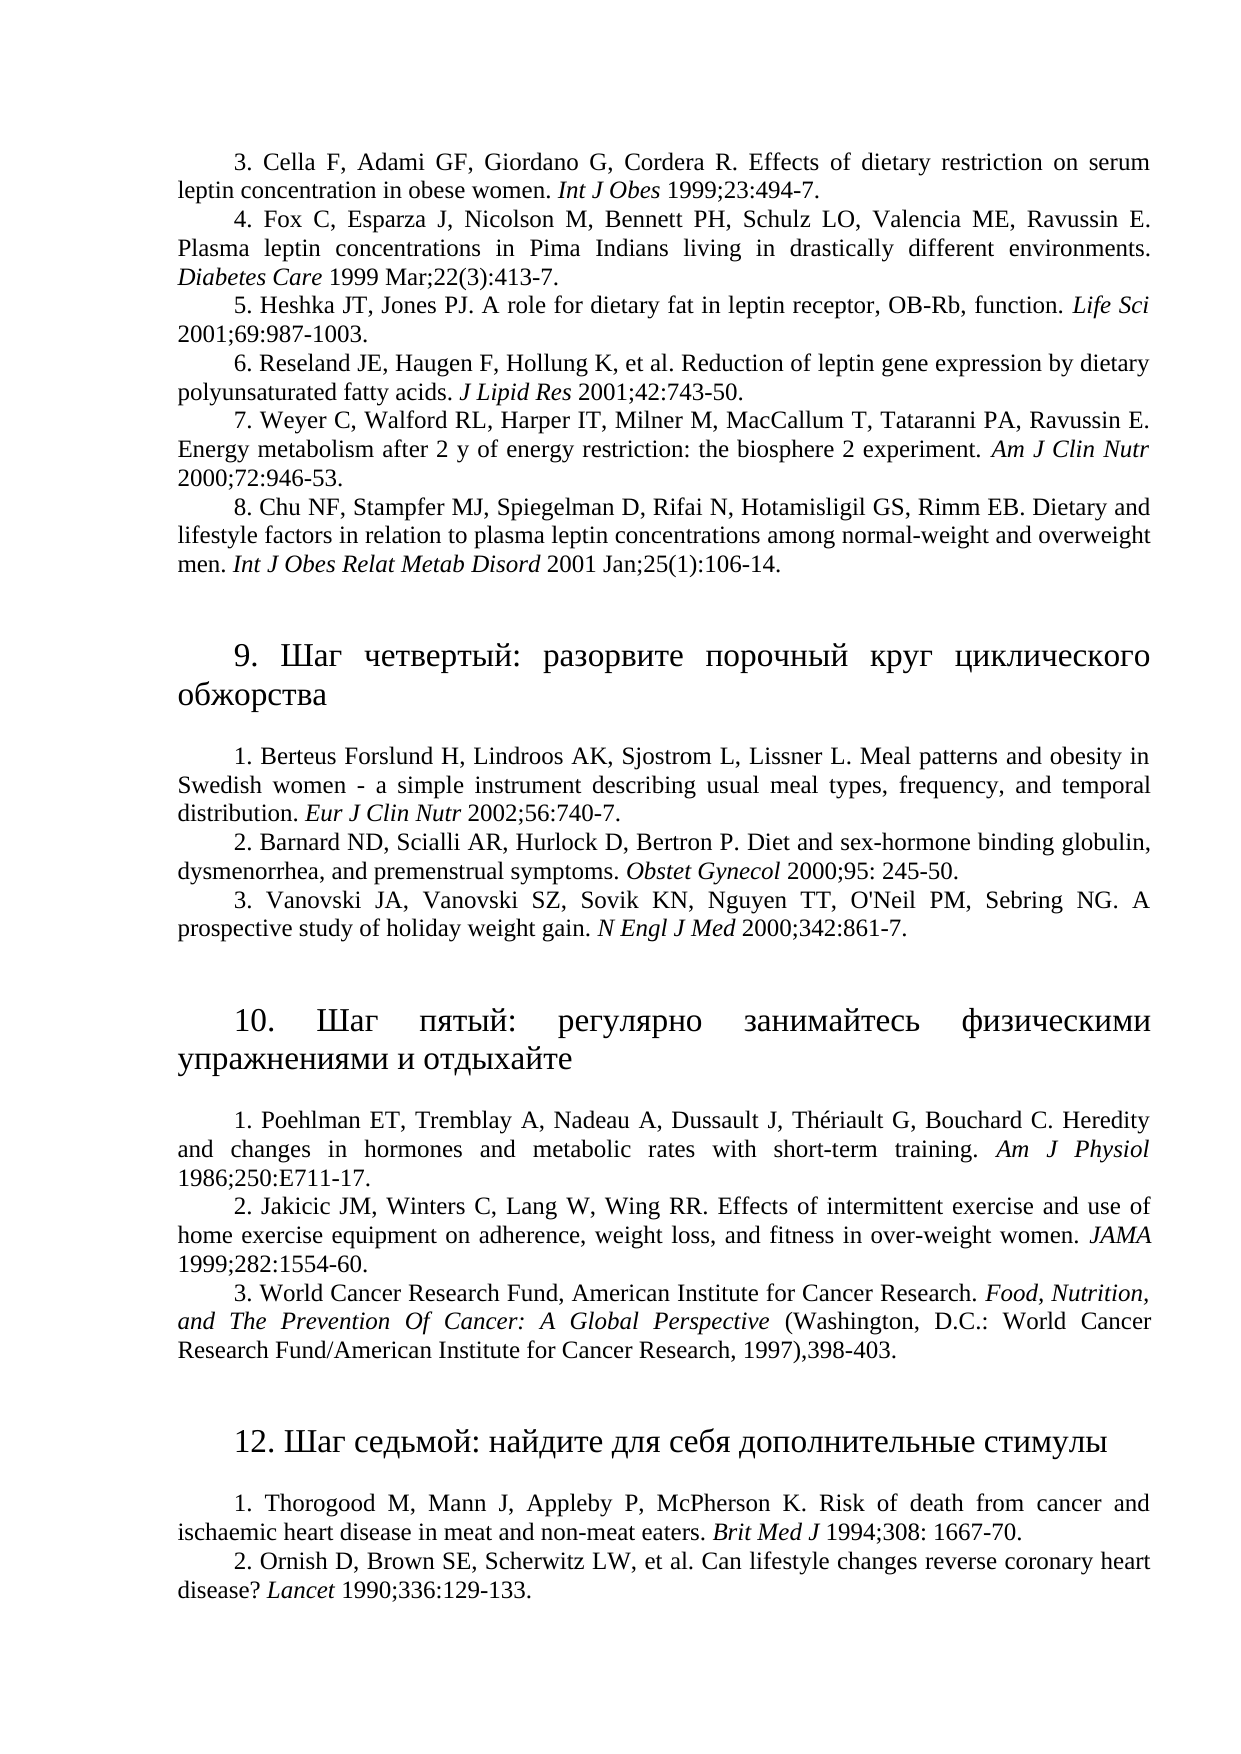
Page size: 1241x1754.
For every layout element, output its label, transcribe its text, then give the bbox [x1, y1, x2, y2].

text 9. Шаг четвертый: разорвите порочный круг циклического обжорства [177, 636, 1152, 712]
text 4. Fox C, Esparza J, Nicolson M, Bennett PH, Schulz LO, Valencia ME, Ravussin E. Plasma leptin concentrations in Pima Indians living in drastically different environments. Diabetes Care 1999 Mar;22(3):413-7. [177, 204, 1152, 291]
text 2. Ornish D, Brown SE, Scherwitz LW, et al. Can lifestyle changes reverse coronary heart disease? Lancet 1990;336:129-133. [177, 1546, 1152, 1603]
text 1. Berteus Forslund H, Lindroos AK, Sjostrom L, Lissner L. Meal patterns and obesity in Swedish women - a simple instrument describing usual meal types, frequency, and temporal distribution. Eur J Clin Nutr 2002;56:740-7. [177, 741, 1152, 827]
text 10. Шаг пятый: регулярно занимайтесь физическими упражнениями и отдыхайте [177, 1000, 1152, 1076]
text 7. Weyer C, Walford RL, Harper IT, Milner M, MacCallum T, Tataranni PA, Ravussin E. Energy metabolism after 2 y of energy restriction: the biosphere 2 experiment. Am J Clin Nutr 2000;72:946-53. [177, 406, 1152, 492]
text 8. Chu NF, Stampfer MJ, Spiegelman D, Rifai N, Hotamisligil GS, Rimm EB. Dietary and lifestyle factors in relation to plasma leptin concentrations among normal-weight and overweight men. Int J Obes Relat Metab Disord 2001 Jan;25(1):106-14. [177, 492, 1152, 578]
text 3. Cella F, Adami GF, Giordano G, Cordera R. Effects of dietary restriction on serum leptin concentration in obese women. Int J Obes 1999;23:494-7. [177, 147, 1152, 204]
text 5. Heshka JT, Jones PJ. A role for dietary fat in leptin receptor, OB-Rb, function. Life Sci 2001;69:987-1003. [177, 291, 1152, 348]
text 2. Barnard ND, Scialli AR, Hurlock D, Bertron P. Diet and sex-hormone binding globulin, dysmenorrhea, and premenstrual symptoms. Obstet Gynecol 2000;95: 245-50. [177, 827, 1152, 885]
text 3. World Cancer Research Fund, American Institute for Cancer Research. Food, Nutrition, and The Prevention Of Cancer: A Global Perspective (Washington, D.C.: World Cancer Research Fund/American Institute for Cancer Research, 1997),398-403. [177, 1278, 1152, 1364]
text 12. Шаг седьмой: найдите для себя дополнительные стимулы [177, 1421, 1152, 1460]
text 1. Thorogood M, Mann J, Appleby P, McPherson K. Risk of death from cancer and ischaemic heart disease in meat and non-meat eaters. Brit Med J 1994;308: 1667-70. [177, 1488, 1152, 1546]
text 3. Vanovski JA, Vanovski SZ, Sovik KN, Nguyen TT, O'Neil PM, Sebring NG. A prospective study of holiday weight gain. N Engl J Med 2000;342:861-7. [177, 885, 1152, 942]
text 6. Reseland JE, Haugen F, Hollung K, et al. Reduction of leptin gene expression by dietary polyunsaturated fatty acids. J Lipid Res 2001;42:743-50. [177, 348, 1152, 406]
text 1. Poehlman ET, Tremblay A, Nadeau A, Dussault J, Thériault G, Bouchard C. Heredity and changes in hormones and metabolic rates with short-term training. Am J Physiol 1986;250:E711-17. [177, 1105, 1152, 1191]
text 2. Jakicic JM, Winters C, Lang W, Wing RR. Effects of intermittent exercise and use of home exercise equipment on adherence, weight loss, and fitness in over-weight women. JAMA 1999;282:1554-60. [177, 1191, 1152, 1278]
